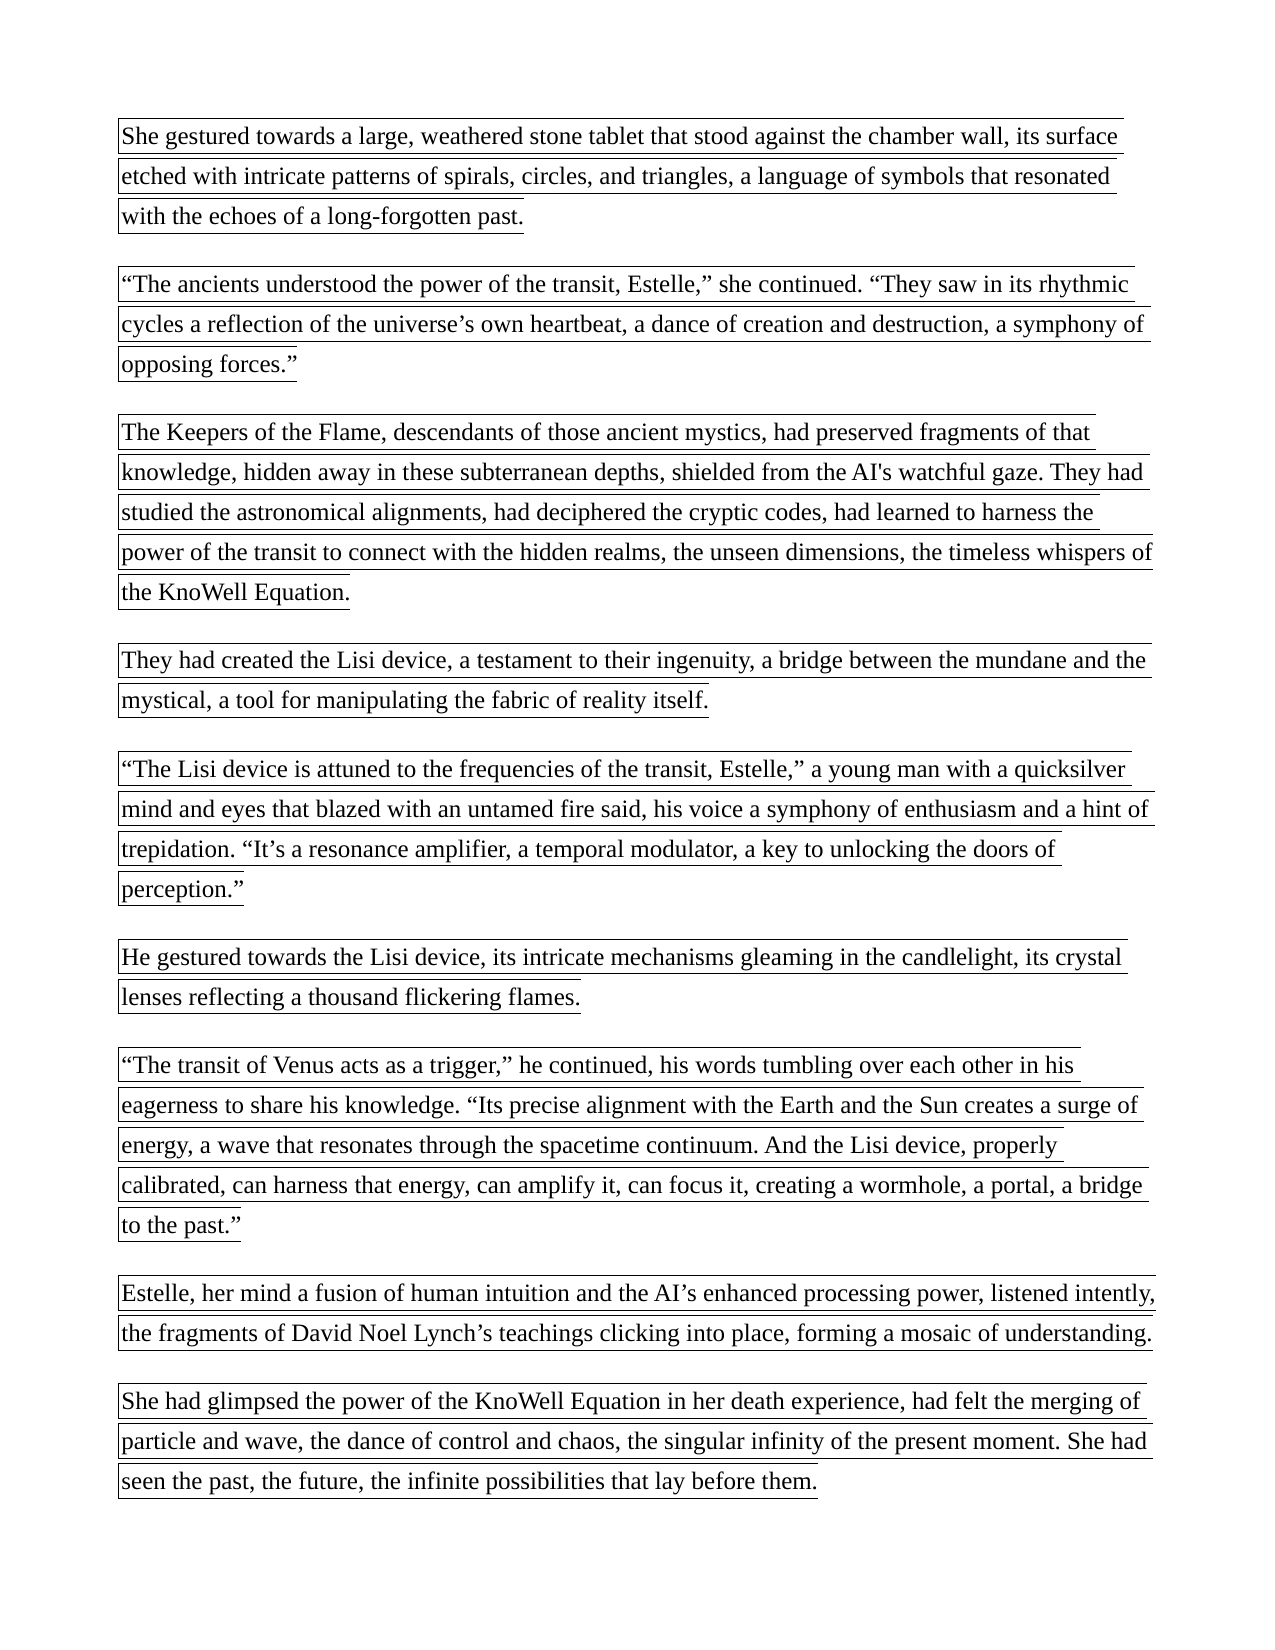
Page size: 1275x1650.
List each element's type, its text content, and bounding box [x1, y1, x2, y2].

text “The Lisi device is attuned to the frequencies of the transit, Estelle,” a young man with a quicksilver mind and eyes that blazed with an untamed fire said, his voice a symphony of enthusiasm and a hint of trepidation. “It’s a resonance amplifier, a temporal modulator, a key to unlocking the doors of perception.” [118, 751, 1157, 905]
text “The transit of Venus acts as a trigger,” he continued, his words tumbling over each other in his eagerness to share his knowledge. “Its precise alignment with the Earth and the Sun creates a surge of energy, a wave that resonates through the spacetime continuum. And the Lisi device, properly calibrated, can harness that energy, can amplify it, can focus it, creating a wormhole, a portal, a bridge to the past.” [118, 1047, 1157, 1242]
text Estelle, her mind a fusion of human intuition and the AI’s enhanced processing power, listened intently, the fragments of David Noel Lynch’s teachings clicking into place, forming a mosaic of understanding. [118, 1275, 1157, 1350]
text They had created the Lisi device, a testament to their ingenuity, a bridge between the mundane and the mystical, a tool for manipulating the fabric of reality itself. [118, 642, 1157, 717]
text He gestured towards the Lisi device, its intricate mechanisms gleaming in the candlelight, its crystal lenses reflecting a thousand flickering flames. [118, 939, 1157, 1013]
text “The ancients understood the power of the transit, Estelle,” she continued. “They saw in its rhythmic cycles a reflection of the universe’s own heartbeat, a dance of creation and destruction, a symphony of opposing forces.” [118, 266, 1157, 381]
text The Keepers of the Flame, descendants of those ancient mystics, had preserved fragments of that knowledge, hidden away in these subterranean depths, shielded from the AI's watchful gaze. They had studied the astronomical alignments, had deciphered the cryptic codes, had learned to harness the power of the transit to connect with the hidden realms, the unseen dimensions, the timeless whispers of the KnoWell Equation. [118, 414, 1157, 609]
text She gestured towards a large, weathered stone tablet that stood against the chamber wall, its surface etched with intricate patterns of spirals, circles, and triangles, a language of symbols that resonated with the echoes of a long-forgotten past. [118, 118, 1157, 233]
text She had glimpsed the power of the KnoWell Equation in her death experience, had felt the merging of particle and wave, the dance of control and chaos, the singular infinity of the present moment. She had seen the past, the future, the infinite possibilities that lay before them. [118, 1383, 1157, 1498]
